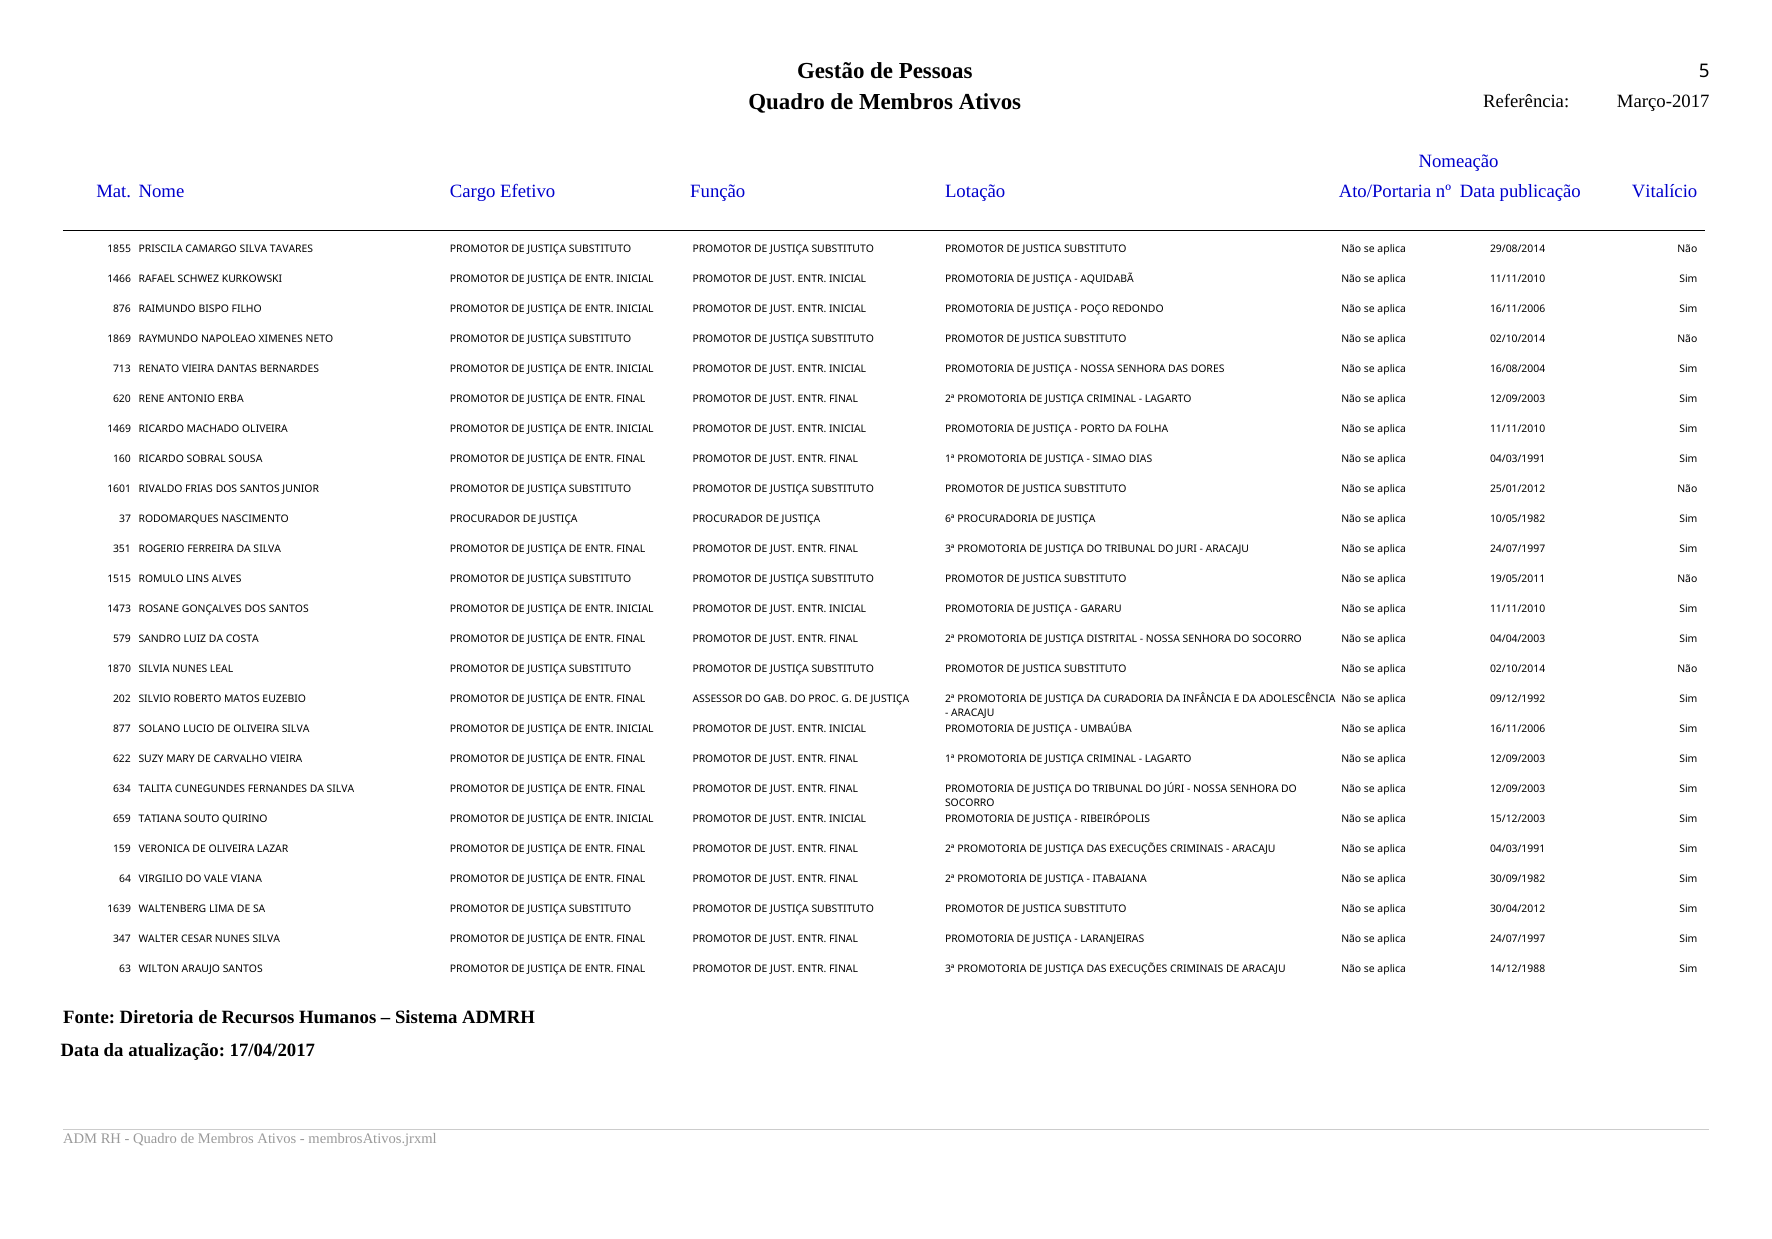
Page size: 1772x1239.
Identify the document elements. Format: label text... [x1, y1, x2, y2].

table_cell [0, 421, 69, 450]
table_cell [1580, 331, 1585, 360]
table_cell Sim [1585, 871, 1697, 900]
table_cell PROMOTORIA DE JUSTIÇA - PORTO DA FOLHA [945, 421, 1336, 450]
table_cell [939, 271, 945, 300]
table_cell [0, 661, 69, 690]
table_cell 1601 [69, 481, 131, 510]
table_cell [939, 661, 945, 690]
table_cell PROMOTOR DE JUST. ENTR. INICIAL [692, 271, 938, 300]
table_cell [939, 241, 945, 270]
table_cell Não se aplica [1341, 721, 1454, 750]
table_cell Não se aplica [1341, 571, 1454, 600]
table_header [0, 0, 1771, 57]
table_cell [1580, 511, 1585, 540]
table_cell [1580, 901, 1585, 930]
table_cell 30/04/2012 [1454, 901, 1580, 930]
table_cell PRISCILA CAMARGO SILVA TAVARES [138, 241, 443, 270]
table_cell Não se aplica [1341, 691, 1454, 720]
table_cell Não se aplica [1341, 331, 1454, 360]
table_cell [444, 511, 449, 540]
table_cell [1697, 691, 1771, 720]
table_cell [0, 1006, 63, 1039]
table_cell Sim [1585, 301, 1697, 330]
table_cell [444, 811, 449, 840]
table_cell 25/01/2012 [1454, 481, 1580, 510]
table_cell PROMOTOR DE JUSTIÇA DE ENTR. INICIAL [450, 361, 684, 390]
table_cell [684, 691, 692, 720]
table_cell PROMOTOR DE JUST. ENTR. FINAL [692, 751, 938, 780]
table_cell 1473 [69, 601, 131, 630]
table_cell [0, 1129, 63, 1153]
table_cell [939, 301, 945, 330]
table_cell PROMOTOR DE JUSTIÇA SUBSTITUTO [692, 331, 938, 360]
table_cell [0, 57, 303, 84]
table_cell [0, 391, 69, 420]
table_cell [131, 331, 138, 360]
table_cell [1336, 841, 1341, 870]
table_cell 24/07/1997 [1454, 931, 1580, 960]
table_cell 351 [69, 541, 131, 570]
table_cell [684, 271, 692, 300]
table_cell Sim [1585, 421, 1697, 450]
table_cell [684, 571, 692, 600]
table_cell PROMOTOR DE JUSTIÇA DE ENTR. INICIAL [450, 721, 684, 750]
table_cell [0, 241, 69, 270]
table_cell PROMOTOR DE JUST. ENTR. FINAL [692, 631, 938, 660]
table_cell [1336, 571, 1341, 600]
table_cell [1709, 1039, 1771, 1068]
table_cell [1580, 721, 1585, 750]
table_cell PROMOTOR DE JUSTIÇA DE ENTR. INICIAL [450, 271, 684, 300]
table_cell [939, 511, 945, 540]
table_cell [1336, 481, 1341, 510]
table_cell [131, 481, 138, 510]
table_cell [0, 841, 69, 870]
table_cell PROMOTORIA DE JUSTIÇA DO TRIBUNAL DO JÚRI - NOSSA SENHORA DO SOCORRO [945, 781, 1336, 810]
table_cell [444, 421, 449, 450]
table_cell 02/10/2014 [1454, 331, 1580, 360]
table_cell [1697, 361, 1771, 390]
table_cell [939, 901, 945, 930]
table_cell [0, 331, 69, 360]
table_cell Data da atualização: 17/04/2017 [60, 1039, 1709, 1068]
table_cell [1336, 661, 1341, 690]
table_cell 11/11/2010 [1454, 421, 1580, 450]
table_cell PROMOTOR DE JUSTIÇA SUBSTITUTO [450, 661, 684, 690]
table_cell Não se aplica [1341, 811, 1454, 840]
table_cell [1697, 781, 1771, 810]
table_cell Não se aplica [1341, 241, 1454, 270]
table_cell [0, 931, 69, 960]
table_cell [684, 241, 692, 270]
table_cell [444, 451, 449, 480]
table_cell [444, 631, 449, 660]
table_cell [1583, 180, 1618, 229]
table_cell 659 [69, 811, 131, 840]
table_cell Sim [1585, 601, 1697, 630]
table_cell [0, 451, 69, 480]
table_cell [1697, 541, 1771, 570]
table_cell PROMOTOR DE JUSTICA SUBSTITUTO [945, 661, 1336, 690]
table_cell [131, 871, 138, 900]
table_cell PROMOTOR DE JUSTIÇA SUBSTITUTO [450, 241, 684, 270]
table_cell [444, 391, 449, 420]
table_cell PROMOTOR DE JUSTIÇA DE ENTR. FINAL [450, 931, 684, 960]
table_cell [939, 691, 945, 720]
table_cell PROMOTOR DE JUSTIÇA DE ENTR. FINAL [450, 841, 684, 870]
table_cell [131, 391, 138, 420]
table_cell [1336, 931, 1341, 960]
table_cell 15/12/2003 [1454, 811, 1580, 840]
table_cell 2ª PROMOTORIA DE JUSTIÇA CRIMINAL - LAGARTO [945, 391, 1336, 420]
table_cell PROCURADOR DE JUSTIÇA [692, 511, 938, 540]
table_cell Sim [1585, 811, 1697, 840]
table_cell 11/11/2010 [1454, 271, 1580, 300]
table_cell 1639 [69, 901, 131, 930]
table_cell [131, 751, 138, 780]
table_cell 3ª PROMOTORIA DE JUSTIÇA DO TRIBUNAL DO JURI - ARACAJU [945, 541, 1336, 570]
table_cell [1336, 421, 1341, 450]
table_cell 1869 [69, 331, 131, 360]
table_cell 02/10/2014 [1454, 661, 1580, 690]
table_cell PROMOTOR DE JUST. ENTR. INICIAL [692, 601, 938, 630]
table_cell 713 [69, 361, 131, 390]
table_cell [684, 180, 690, 229]
table_cell [1580, 631, 1585, 660]
table_cell [1580, 661, 1585, 690]
table_cell [131, 241, 138, 270]
table_cell 64 [69, 871, 131, 900]
table_cell [131, 180, 138, 229]
table_cell [1336, 361, 1341, 390]
table_cell Sim [1585, 391, 1697, 420]
table_cell Não se aplica [1341, 451, 1454, 480]
table_cell 876 [69, 301, 131, 330]
table_cell [131, 301, 138, 330]
table_cell PROMOTORIA DE JUSTIÇA - AQUIDABÃ [945, 271, 1336, 300]
table_cell Sim [1585, 961, 1697, 990]
table_cell PROMOTOR DE JUSTIÇA DE ENTR. FINAL [450, 871, 684, 900]
table_cell [939, 571, 945, 600]
table_cell PROMOTOR DE JUSTICA SUBSTITUTO [945, 481, 1336, 510]
table_cell 347 [69, 931, 131, 960]
table_cell PROMOTOR DE JUSTIÇA DE ENTR. FINAL [450, 541, 684, 570]
table_cell PROMOTOR DE JUST. ENTR. FINAL [692, 961, 938, 990]
table_cell PROMOTOR DE JUSTIÇA SUBSTITUTO [692, 661, 938, 690]
table_cell [939, 721, 945, 750]
table_cell [939, 931, 945, 960]
table_cell PROMOTORIA DE JUSTIÇA - LARANJEIRAS [945, 931, 1336, 960]
table_cell Não se aplica [1341, 271, 1454, 300]
table_cell PROMOTORIA DE JUSTIÇA - POÇO REDONDO [945, 301, 1336, 330]
table_cell [939, 631, 945, 660]
table_cell [444, 751, 449, 780]
table_cell 1469 [69, 421, 131, 450]
table_cell [1697, 811, 1771, 840]
table_cell Não se aplica [1341, 601, 1454, 630]
table_cell [1336, 781, 1341, 810]
table_cell 04/03/1991 [1454, 451, 1580, 480]
table_cell [131, 541, 138, 570]
table_cell [1580, 361, 1585, 390]
table_cell ROGERIO FERREIRA DA SILVA [138, 541, 443, 570]
table_cell [768, 180, 945, 229]
table_cell Sim [1585, 271, 1697, 300]
table_cell [1336, 271, 1341, 300]
table_cell [131, 631, 138, 660]
table_cell [0, 232, 1771, 241]
table_cell [939, 391, 945, 420]
table_cell [131, 361, 138, 390]
table_cell [1580, 691, 1585, 720]
table_cell Sim [1585, 361, 1697, 390]
table_cell 16/08/2004 [1454, 361, 1580, 390]
table_cell Não se aplica [1341, 361, 1454, 390]
table_cell RIVALDO FRIAS DOS SANTOS JUNIOR [138, 481, 443, 510]
table_cell ROSANE GONÇALVES DOS SANTOS [138, 601, 443, 630]
table_cell Fonte: Diretoria de Recursos Humanos – Sistema ADMRH [63, 1006, 1709, 1039]
table_cell [684, 391, 692, 420]
table_cell RAFAEL SCHWEZ KURKOWSKI [138, 271, 443, 300]
table_cell Sim [1585, 631, 1697, 660]
table_cell [1336, 331, 1341, 360]
table_cell Sim [1585, 841, 1697, 870]
table_cell Não [1585, 661, 1697, 690]
table_cell [0, 180, 69, 229]
table_cell [939, 811, 945, 840]
table_cell [1578, 150, 1771, 180]
table_cell SILVIA NUNES LEAL [138, 661, 443, 690]
table_cell Quadro de Membros Ativos [303, 89, 1466, 120]
table_cell [1336, 901, 1341, 930]
table_cell [1709, 90, 1771, 118]
table_cell Não se aplica [1341, 871, 1454, 900]
table_cell [939, 781, 945, 810]
table_cell [1697, 601, 1771, 630]
table_cell [0, 571, 69, 600]
table_cell 04/04/2003 [1454, 631, 1580, 660]
table_cell [1697, 661, 1771, 690]
table_cell [684, 841, 692, 870]
table_cell [1336, 391, 1341, 420]
table_cell [1336, 451, 1341, 480]
table_cell 63 [69, 961, 131, 990]
table_cell [1697, 751, 1771, 780]
table_cell PROMOTORIA DE JUSTIÇA - GARARU [945, 601, 1336, 630]
table_cell Sim [1585, 511, 1697, 540]
table_cell ROMULO LINS ALVES [138, 571, 443, 600]
table_cell [684, 931, 692, 960]
table_cell [1697, 841, 1771, 870]
table_cell [939, 871, 945, 900]
table_cell PROMOTOR DE JUSTIÇA DE ENTR. INICIAL [450, 601, 684, 630]
table_cell Não se aplica [1341, 751, 1454, 780]
table_cell [1697, 571, 1771, 600]
table_cell [1336, 631, 1341, 660]
table_cell PROMOTOR DE JUSTIÇA SUBSTITUTO [692, 481, 938, 510]
table_cell [939, 361, 945, 390]
table_cell WILTON ARAUJO SANTOS [138, 961, 443, 990]
table_cell SUZY MARY DE CARVALHO VIEIRA [138, 751, 443, 780]
table_cell [1697, 631, 1771, 660]
table_cell [1580, 421, 1585, 450]
table_cell [131, 571, 138, 600]
table_cell 6ª PROCURADORIA DE JUSTIÇA [945, 511, 1336, 540]
table_cell PROMOTOR DE JUST. ENTR. FINAL [692, 931, 938, 960]
table_cell [131, 901, 138, 930]
table_cell [1697, 961, 1771, 990]
table_cell Nomeação [1339, 150, 1578, 180]
table_cell [444, 361, 449, 390]
table_cell [1580, 811, 1585, 840]
table_cell Sim [1585, 931, 1697, 960]
table_cell [131, 271, 138, 300]
table_cell PROMOTOR DE JUST. ENTR. INICIAL [692, 721, 938, 750]
table_cell Sim [1585, 781, 1697, 810]
table_cell [1697, 721, 1771, 750]
table_cell PROMOTOR DE JUSTIÇA SUBSTITUTO [692, 901, 938, 930]
table_cell [444, 901, 449, 930]
table_cell PROMOTOR DE JUSTIÇA SUBSTITUTO [692, 571, 938, 600]
table_cell 877 [69, 721, 131, 750]
table_cell SILVIO ROBERTO MATOS EUZEBIO [138, 691, 443, 720]
table_cell [444, 661, 449, 690]
table_cell [444, 481, 449, 510]
table_cell [131, 811, 138, 840]
table_cell Não se aplica [1341, 781, 1454, 810]
table_cell 622 [69, 751, 131, 780]
table_cell PROMOTOR DE JUSTIÇA SUBSTITUTO [450, 901, 684, 930]
table_cell Não [1585, 331, 1697, 360]
table_cell [1580, 781, 1585, 810]
table_cell Não se aplica [1341, 481, 1454, 510]
table_cell [1336, 811, 1341, 840]
table_cell Não se aplica [1341, 841, 1454, 870]
table_cell Não [1585, 571, 1697, 600]
table_cell PROMOTOR DE JUSTICA SUBSTITUTO [945, 901, 1336, 930]
table_cell [0, 1068, 1771, 1129]
table_cell 37 [69, 511, 131, 540]
table_cell [0, 120, 1771, 150]
table_cell [939, 481, 945, 510]
table_cell [1580, 241, 1585, 270]
table_cell 09/12/1992 [1454, 691, 1580, 720]
table_cell [1697, 481, 1771, 510]
table_cell VIRGILIO DO VALE VIANA [138, 871, 443, 900]
table_cell Não se aplica [1341, 421, 1454, 450]
table_cell PROMOTOR DE JUSTICA SUBSTITUTO [945, 331, 1336, 360]
table_cell Sim [1585, 691, 1697, 720]
table_cell [684, 961, 692, 990]
table_cell PROMOTORIA DE JUSTIÇA - RIBEIRÓPOLIS [945, 811, 1336, 840]
table_cell 2ª PROMOTORIA DE JUSTIÇA DAS EXECUÇÕES CRIMINAIS - ARACAJU [945, 841, 1336, 870]
table_cell Data publicação [1457, 180, 1583, 229]
table_cell [1697, 451, 1771, 480]
table_cell [444, 301, 449, 330]
table_cell [1336, 511, 1341, 540]
table_cell [1697, 931, 1771, 960]
table_cell PROMOTOR DE JUST. ENTR. FINAL [692, 841, 938, 870]
table_cell [0, 1039, 60, 1068]
table_cell [0, 871, 69, 900]
table_cell Nome [138, 180, 203, 229]
table_cell [0, 541, 69, 570]
table_cell PROMOTOR DE JUSTIÇA DE ENTR. FINAL [450, 961, 684, 990]
table_cell 19/05/2011 [1454, 571, 1580, 600]
table_cell [1697, 180, 1771, 229]
table_cell PROMOTOR DE JUSTIÇA DE ENTR. FINAL [450, 751, 684, 780]
table_cell [684, 301, 692, 330]
table_cell 1855 [69, 241, 131, 270]
table_cell [131, 601, 138, 630]
table_cell [1580, 961, 1585, 990]
table_cell PROMOTOR DE JUSTICA SUBSTITUTO [945, 571, 1336, 600]
table_cell [1709, 57, 1771, 84]
table_cell [0, 691, 69, 720]
table_cell RAIMUNDO BISPO FILHO [138, 301, 443, 330]
table_cell PROMOTOR DE JUSTIÇA SUBSTITUTO [450, 331, 684, 360]
table_cell [1709, 1006, 1771, 1039]
table_cell [1336, 871, 1341, 900]
table_cell [1466, 57, 1555, 84]
table_cell [131, 781, 138, 810]
table_cell 11/11/2010 [1454, 601, 1580, 630]
table_cell [1336, 301, 1341, 330]
table_cell [444, 331, 449, 360]
table_cell 1870 [69, 661, 131, 690]
table_cell PROMOTOR DE JUSTIÇA SUBSTITUTO [450, 481, 684, 510]
table_cell Março-2017 [1583, 90, 1709, 118]
table_cell [1697, 301, 1771, 330]
table_cell 202 [69, 691, 131, 720]
table_cell RICARDO MACHADO OLIVEIRA [138, 421, 443, 450]
table_cell [131, 451, 138, 480]
table_cell [1043, 180, 1338, 229]
table_cell Vitalício [1619, 180, 1697, 229]
table_cell [0, 781, 69, 810]
table_cell [1697, 241, 1771, 270]
table_cell [684, 361, 692, 390]
table_cell 14/12/1988 [1454, 961, 1580, 990]
table_cell [131, 961, 138, 990]
table_cell [444, 691, 449, 720]
table_cell 30/09/1982 [1454, 871, 1580, 900]
table_cell [939, 601, 945, 630]
table_cell [684, 871, 692, 900]
table_cell [1580, 481, 1585, 510]
table_cell PROMOTOR DE JUSTIÇA SUBSTITUTO [692, 241, 938, 270]
table_cell [1709, 1129, 1771, 1153]
table_cell PROMOTOR DE JUSTIÇA DE ENTR. INICIAL [450, 301, 684, 330]
table_cell [939, 331, 945, 360]
table_cell 10/05/1982 [1454, 511, 1580, 540]
table_cell Sim [1585, 541, 1697, 570]
table_cell [1697, 871, 1771, 900]
table_cell [0, 721, 69, 750]
table_cell 5 [1555, 57, 1709, 84]
table_cell [684, 541, 692, 570]
table_cell [684, 781, 692, 810]
table_cell PROMOTOR DE JUSTIÇA DE ENTR. FINAL [450, 631, 684, 660]
table_cell VERONICA DE OLIVEIRA LAZAR [138, 841, 443, 870]
table_cell [444, 541, 449, 570]
table_cell [131, 691, 138, 720]
table_cell Cargo Efetivo [450, 180, 684, 229]
table_cell [1697, 511, 1771, 540]
table_cell [444, 931, 449, 960]
table_cell [939, 841, 945, 870]
table_cell ADM RH - Quadro de Membros Ativos - membrosAtivos.jrxml [63, 1130, 1709, 1153]
table_cell [444, 841, 449, 870]
table_cell Não [1585, 481, 1697, 510]
table_cell [444, 271, 449, 300]
table_cell [0, 601, 69, 630]
table_cell RENE ANTONIO ERBA [138, 391, 443, 420]
table_cell Não se aplica [1341, 511, 1454, 540]
table_cell PROCURADOR DE JUSTIÇA [450, 511, 684, 540]
table_cell [131, 661, 138, 690]
table_cell [0, 901, 69, 930]
table_cell Não se aplica [1341, 301, 1454, 330]
table_cell RENATO VIEIRA DANTAS BERNARDES [138, 361, 443, 390]
table_cell 24/07/1997 [1454, 541, 1580, 570]
table_cell [939, 541, 945, 570]
table_cell 2ª PROMOTORIA DE JUSTIÇA DA CURADORIA DA INFÂNCIA E DA ADOLESCÊNCIA - ARACAJU [945, 691, 1336, 720]
table_cell 620 [69, 391, 131, 420]
table_cell [0, 150, 1338, 180]
table_cell [684, 601, 692, 630]
table_cell PROMOTOR DE JUST. ENTR. INICIAL [692, 421, 938, 450]
table_cell ASSESSOR DO GAB. DO PROC. G. DE JUSTIÇA [692, 691, 938, 720]
table_cell [444, 781, 449, 810]
table_cell Ato/Portaria nº [1339, 180, 1457, 229]
table_cell PROMOTOR DE JUST. ENTR. INICIAL [692, 361, 938, 390]
table_cell [0, 631, 69, 660]
table_cell Sim [1585, 451, 1697, 480]
table_cell [684, 451, 692, 480]
table_cell Não se aplica [1341, 631, 1454, 660]
table_cell [1580, 451, 1585, 480]
table_cell 04/03/1991 [1454, 841, 1580, 870]
table_cell 2ª PROMOTORIA DE JUSTIÇA - ITABAIANA [945, 871, 1336, 900]
table_cell PROMOTORIA DE JUSTIÇA - UMBAÚBA [945, 721, 1336, 750]
table_cell TATIANA SOUTO QUIRINO [138, 811, 443, 840]
table_cell [0, 271, 69, 300]
table_cell PROMOTOR DE JUSTIÇA DE ENTR. INICIAL [450, 811, 684, 840]
table_cell [1580, 301, 1585, 330]
table_cell PROMOTORIA DE JUSTIÇA - NOSSA SENHORA DAS DORES [945, 361, 1336, 390]
table_cell [131, 841, 138, 870]
table_cell [1336, 961, 1341, 990]
table_cell 579 [69, 631, 131, 660]
table_cell [444, 871, 449, 900]
table_cell [0, 811, 69, 840]
table_cell [0, 961, 69, 990]
table_cell 634 [69, 781, 131, 810]
table_cell [131, 421, 138, 450]
table_cell [444, 961, 449, 990]
table_cell 12/09/2003 [1454, 781, 1580, 810]
table_cell [131, 511, 138, 540]
table_cell SANDRO LUIZ DA COSTA [138, 631, 443, 660]
table_cell WALTENBERG LIMA DE SA [138, 901, 443, 930]
table_cell PROMOTOR DE JUST. ENTR. INICIAL [692, 811, 938, 840]
table_cell [939, 421, 945, 450]
table_cell [1336, 541, 1341, 570]
table_cell PROMOTOR DE JUSTIÇA DE ENTR. FINAL [450, 781, 684, 810]
table_cell TALITA CUNEGUNDES FERNANDES DA SILVA [138, 781, 443, 810]
table_cell [1336, 691, 1341, 720]
table_cell PROMOTOR DE JUST. ENTR. INICIAL [692, 301, 938, 330]
table_cell [1336, 751, 1341, 780]
table_cell [1580, 271, 1585, 300]
table_cell 2ª PROMOTORIA DE JUSTIÇA DISTRITAL - NOSSA SENHORA DO SOCORRO [945, 631, 1336, 660]
table_cell [1580, 601, 1585, 630]
table_cell WALTER CESAR NUNES SILVA [138, 931, 443, 960]
table_cell RAYMUNDO NAPOLEAO XIMENES NETO [138, 331, 443, 360]
table_cell 1466 [69, 271, 131, 300]
table_cell [444, 721, 449, 750]
table_cell [444, 571, 449, 600]
table_cell PROMOTOR DE JUST. ENTR. FINAL [692, 451, 938, 480]
table_cell [444, 241, 449, 270]
table_cell Não se aplica [1341, 661, 1454, 690]
table_cell Sim [1585, 721, 1697, 750]
table_cell [684, 331, 692, 360]
table_cell Não [1585, 241, 1697, 270]
table_cell [1580, 841, 1585, 870]
table_cell [1697, 901, 1771, 930]
table_cell RODOMARQUES NASCIMENTO [138, 511, 443, 540]
table_cell [684, 511, 692, 540]
table_cell [1580, 931, 1585, 960]
table_cell Referência: [1483, 90, 1580, 118]
table_cell PROMOTOR DE JUST. ENTR. FINAL [692, 541, 938, 570]
table_cell [684, 901, 692, 930]
table_cell PROMOTOR DE JUST. ENTR. FINAL [692, 871, 938, 900]
table_cell [1336, 721, 1341, 750]
table_cell Não se aplica [1341, 391, 1454, 420]
table_cell PROMOTOR DE JUSTIÇA DE ENTR. FINAL [450, 691, 684, 720]
table_cell [0, 751, 69, 780]
table_cell [1580, 571, 1585, 600]
table_cell [131, 931, 138, 960]
table_cell [684, 721, 692, 750]
table_cell Função [690, 180, 768, 229]
table_cell PROMOTOR DE JUST. ENTR. FINAL [692, 391, 938, 420]
table_cell Sim [1585, 901, 1697, 930]
table_cell 3ª PROMOTORIA DE JUSTIÇA DAS EXECUÇÕES CRIMINAIS DE ARACAJU [945, 961, 1336, 990]
table_cell [684, 811, 692, 840]
table_cell [1580, 751, 1585, 780]
table_cell 16/11/2006 [1454, 301, 1580, 330]
table_cell [939, 961, 945, 990]
table_cell 12/09/2003 [1454, 391, 1580, 420]
table_cell PROMOTOR DE JUSTIÇA DE ENTR. INICIAL [450, 421, 684, 450]
table_cell [1697, 421, 1771, 450]
table_cell [1697, 391, 1771, 420]
table_cell PROMOTOR DE JUSTIÇA SUBSTITUTO [450, 571, 684, 600]
table_cell Não se aplica [1341, 931, 1454, 960]
table_cell Não se aplica [1341, 541, 1454, 570]
table_cell [0, 511, 69, 540]
table_cell 1515 [69, 571, 131, 600]
table_cell 29/08/2014 [1454, 241, 1580, 270]
table_cell 1ª PROMOTORIA DE JUSTIÇA CRIMINAL - LAGARTO [945, 751, 1336, 780]
table_cell [1466, 90, 1483, 118]
table_cell [684, 751, 692, 780]
table_cell [939, 451, 945, 480]
table_cell [0, 361, 69, 390]
table_cell Sim [1585, 751, 1697, 780]
table_cell [1697, 271, 1771, 300]
table_cell 16/11/2006 [1454, 721, 1580, 750]
table_cell PROMOTOR DE JUSTICA SUBSTITUTO [945, 241, 1336, 270]
table_cell [939, 751, 945, 780]
table_cell Gestão de Pessoas [303, 57, 1466, 85]
table_cell [203, 180, 449, 229]
table_cell 1ª PROMOTORIA DE JUSTIÇA - SIMAO DIAS [945, 451, 1336, 480]
table_cell [1336, 601, 1341, 630]
table_cell [0, 90, 303, 118]
table_cell Não se aplica [1341, 901, 1454, 930]
table_cell [684, 661, 692, 690]
table_cell [0, 481, 69, 510]
table_cell RICARDO SOBRAL SOUSA [138, 451, 443, 480]
table_cell [444, 601, 449, 630]
table_cell [1336, 241, 1341, 270]
table_cell [684, 481, 692, 510]
table_cell Não se aplica [1341, 961, 1454, 990]
table_cell 160 [69, 451, 131, 480]
table_cell [1580, 871, 1585, 900]
table_cell Lotação [945, 180, 1043, 229]
table_cell PROMOTOR DE JUST. ENTR. FINAL [692, 781, 938, 810]
table_cell [684, 631, 692, 660]
table_cell Mat. [69, 180, 131, 229]
table_cell PROMOTOR DE JUSTIÇA DE ENTR. FINAL [450, 451, 684, 480]
table_cell [0, 990, 1771, 1006]
table_cell 12/09/2003 [1454, 751, 1580, 780]
table_cell PROMOTOR DE JUSTIÇA DE ENTR. FINAL [450, 391, 684, 420]
table_cell [1580, 541, 1585, 570]
table_cell SOLANO LUCIO DE OLIVEIRA SILVA [138, 721, 443, 750]
table_cell [131, 721, 138, 750]
table_cell 159 [69, 841, 131, 870]
table_cell [1697, 331, 1771, 360]
table_cell [1580, 391, 1585, 420]
table_cell [684, 421, 692, 450]
table_cell [0, 301, 69, 330]
